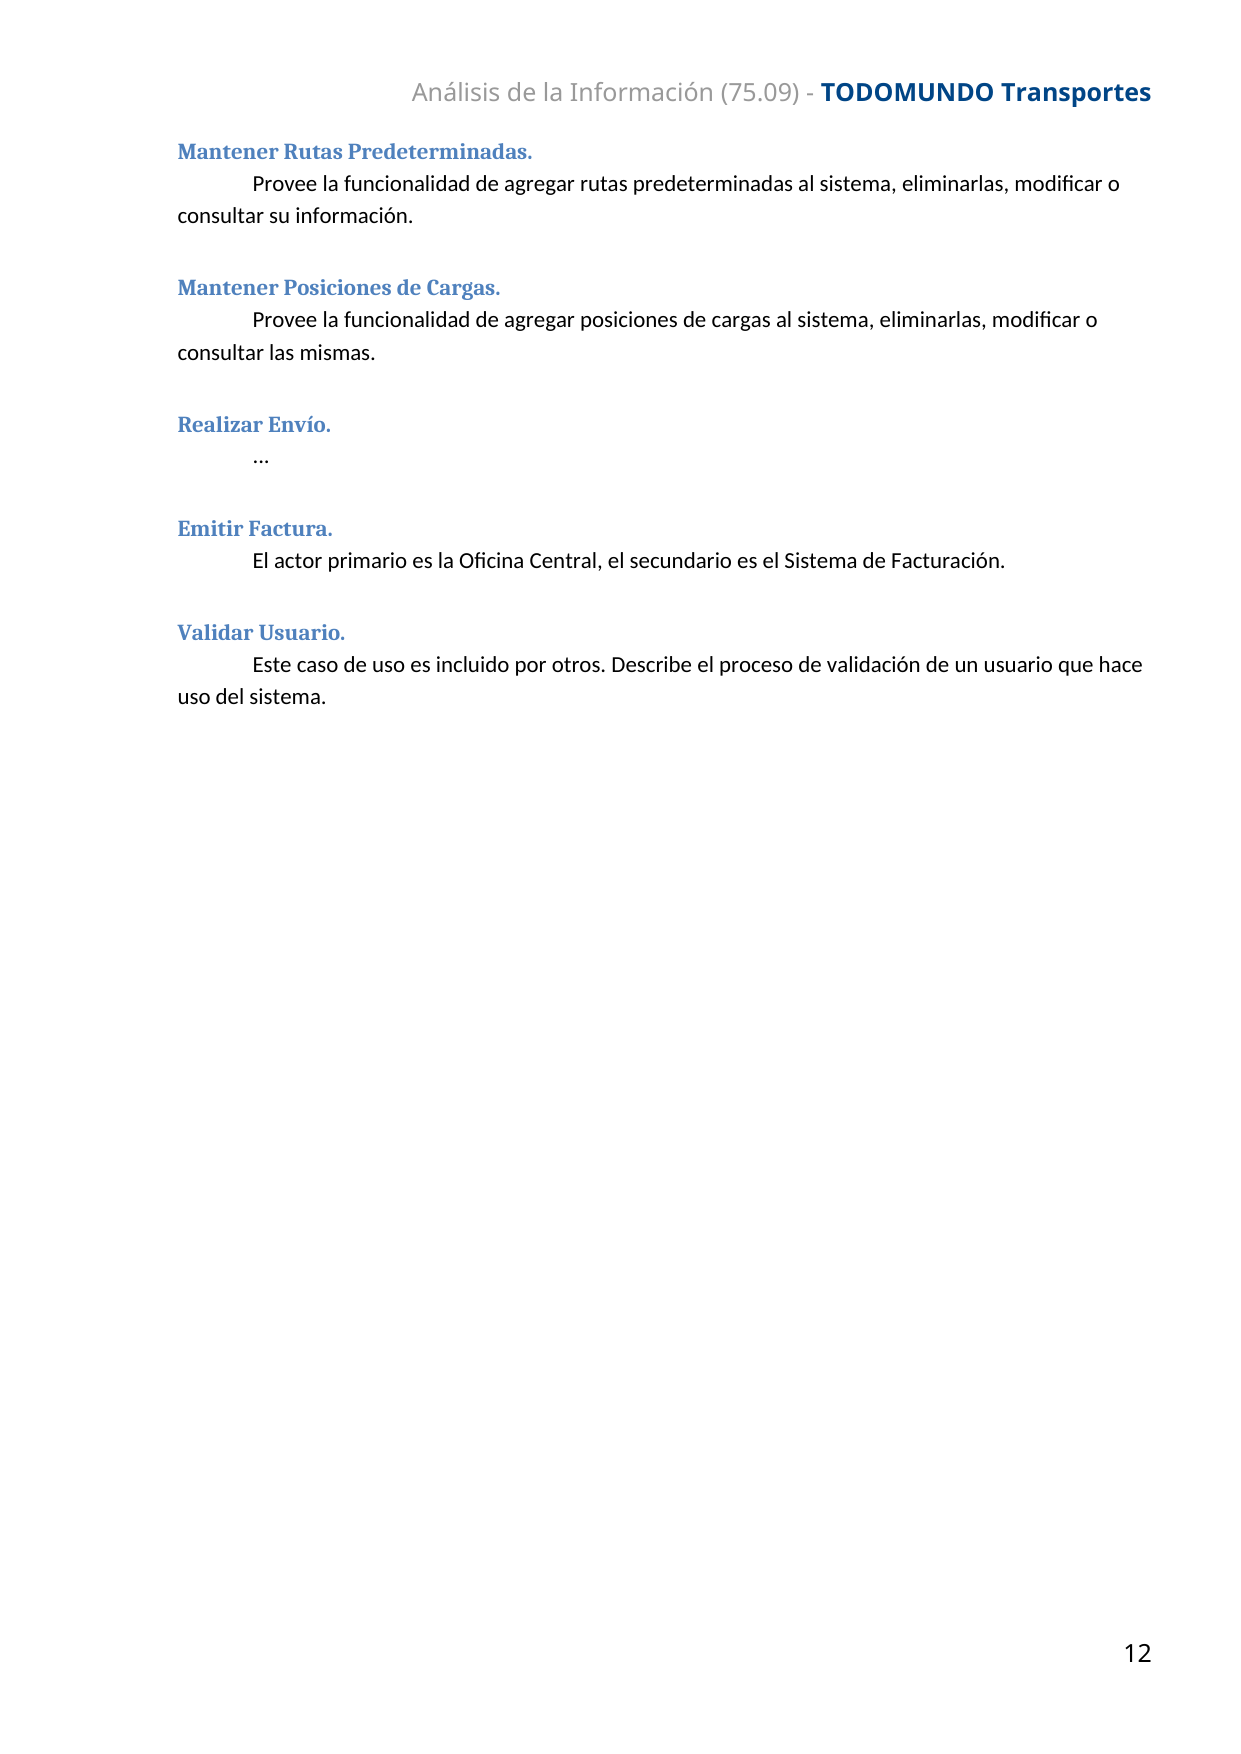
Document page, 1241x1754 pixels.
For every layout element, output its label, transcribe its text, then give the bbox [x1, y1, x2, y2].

subtitle Mantener Posiciones de Cargas. [177, 275, 1152, 302]
text Este caso de uso es incluido por otros. Describe el proceso de validación de un usuario que hace uso del sistema. [177, 650, 1152, 710]
text Provee la funcionalidad de agregar posiciones de cargas al sistema, eliminarlas, modificar o consultar las mismas. [177, 305, 1152, 366]
text ... [177, 442, 1152, 470]
subtitle Mantener Rutas Predeterminadas. [177, 139, 1152, 165]
subtitle Validar Usuario. [177, 619, 1152, 646]
text El actor primario es la Oficina Central, el secundario es el Sistema de Facturación. [177, 546, 1152, 574]
subtitle Emitir Factura. [177, 516, 1152, 542]
subtitle Realizar Envío. [177, 411, 1152, 438]
text Provee la funcionalidad de agregar rutas predeterminadas al sistema, eliminarlas, modificar o consultar su información. [177, 169, 1152, 229]
